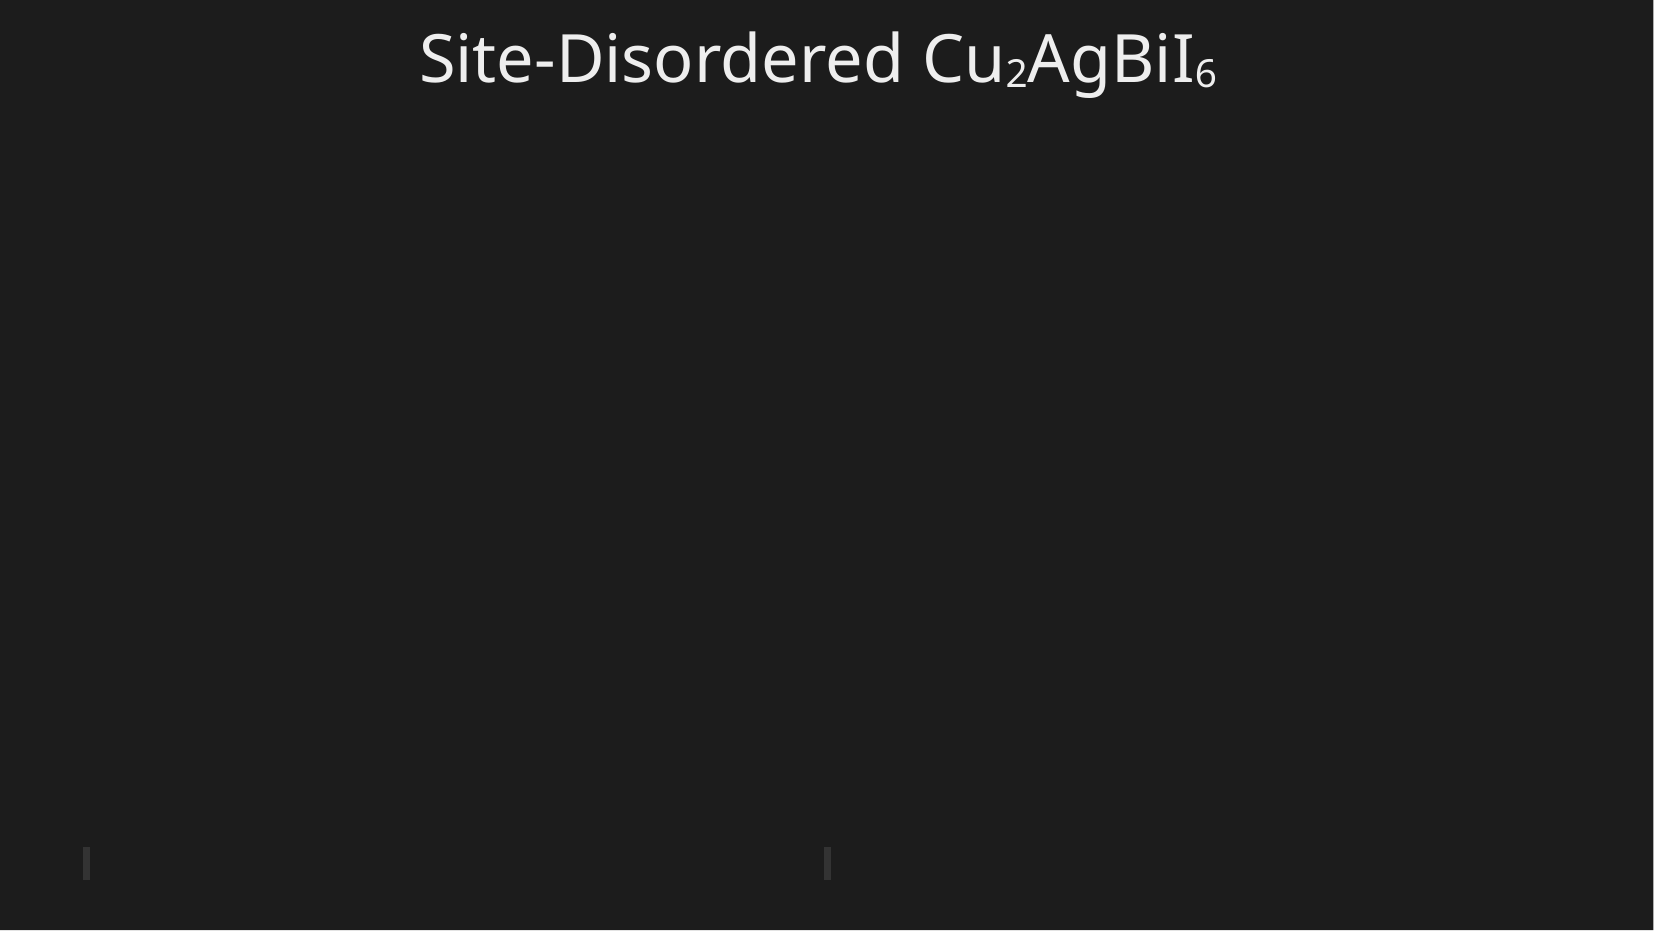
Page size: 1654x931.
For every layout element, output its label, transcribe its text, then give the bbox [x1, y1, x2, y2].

title Site-Disordered Cu2AgBiI6 [82, 0, 1571, 113]
